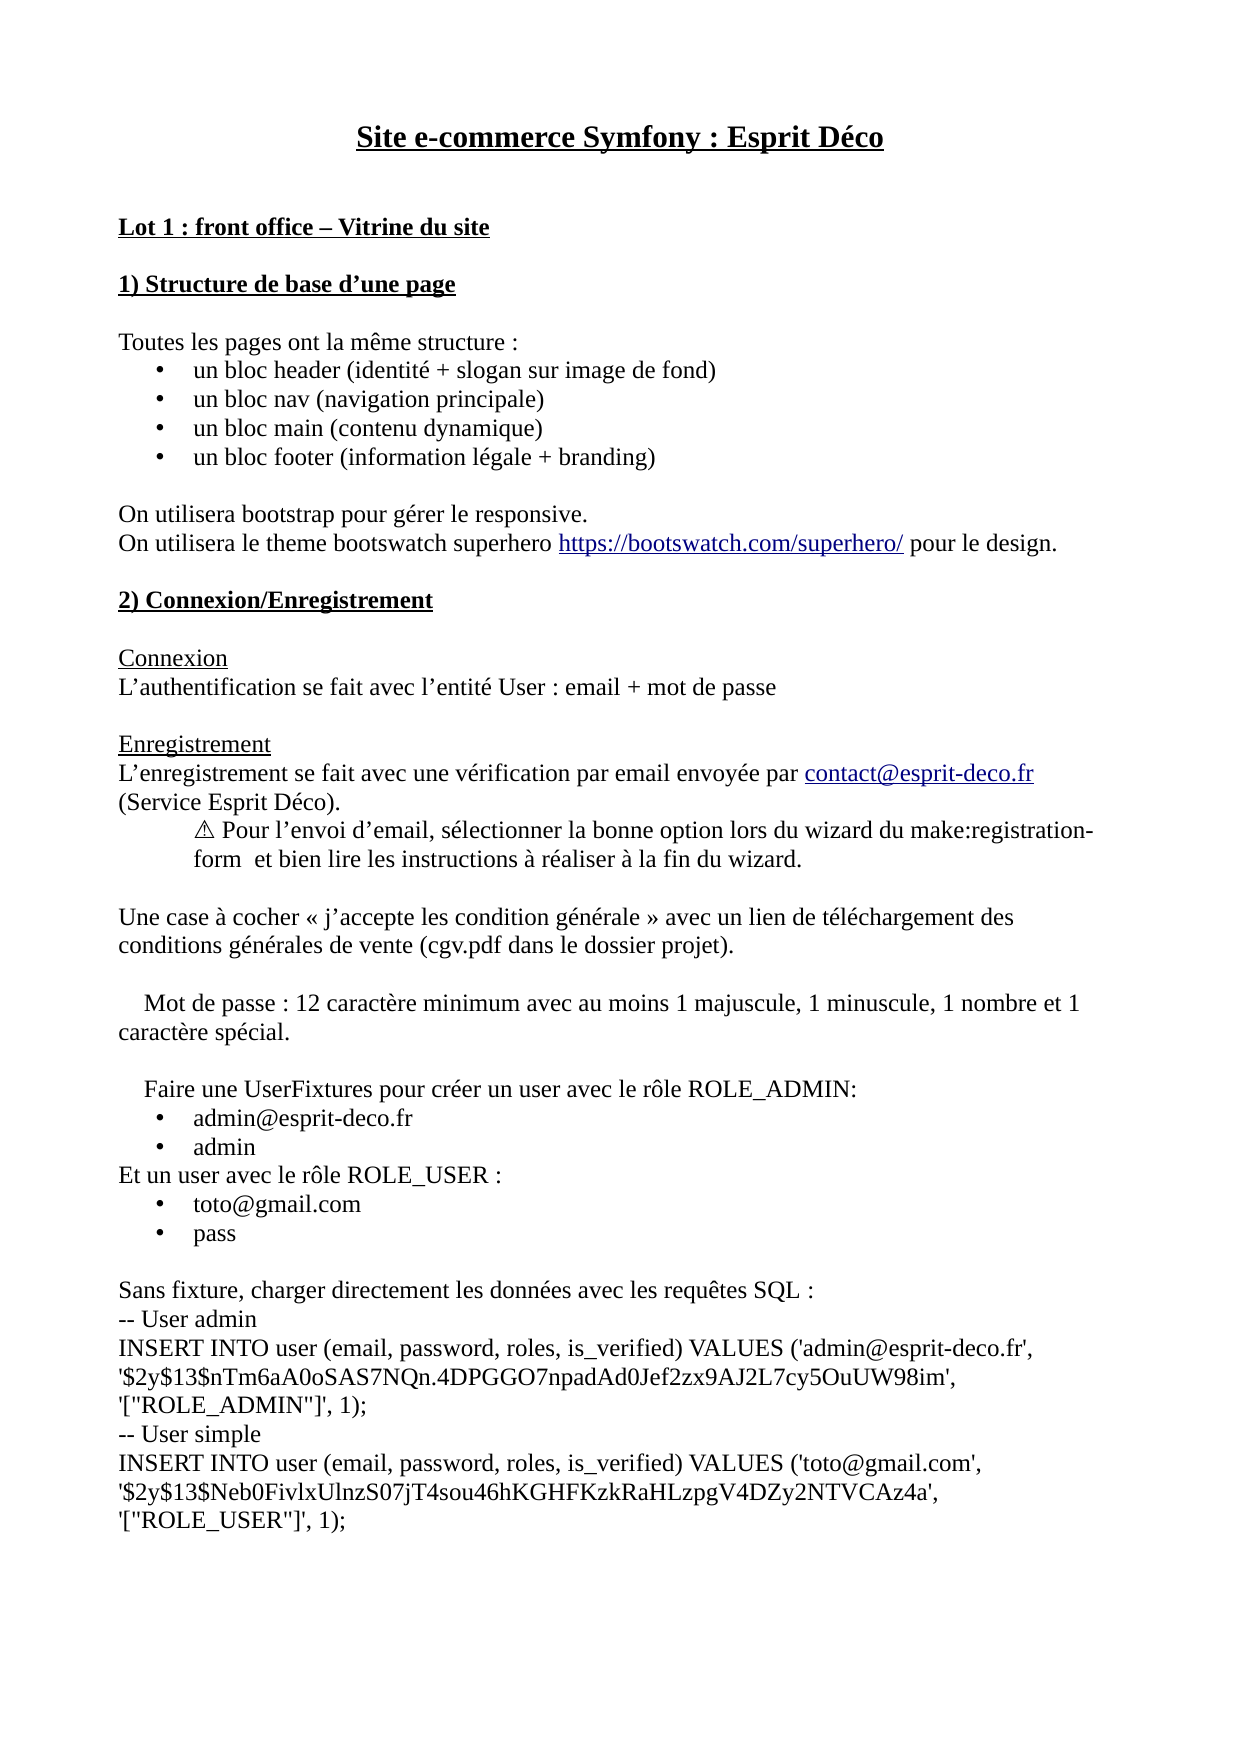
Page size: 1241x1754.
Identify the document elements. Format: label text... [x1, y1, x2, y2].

text -- User admin INSERT INTO user (email, password, roles, is_verified) VALUES ('admin@esprit-deco.fr', '$2y$13$nTm6aA0oSAS7NQn.4DPGGO7npadAd0Jef2zx9AJ2L7cy5OuUW98im', '["ROLE_ADMIN"]', 1); -- User simple INSERT INTO user (email, password, roles, is_verified) VALUES ('toto@gmail.com', '$2y$13$Neb0FivlxUlnzS07jT4sou46hKGHFKzkRaHLzpgV4DZy2NTVCAz4a', '["ROLE_USER"]', 1); [118, 1304, 1122, 1534]
text Et un user avec le rôle ROLE_USER : [118, 1160, 1122, 1189]
text 💪 Faire une UserFixtures pour créer un user avec le rôle ROLE_ADMIN: [118, 1074, 1122, 1103]
list un bloc footer (information légale + branding) [156, 442, 1122, 470]
text Site e-commerce Symfony : Esprit Déco [118, 118, 1122, 154]
text 💪 Mot de passe : 12 caractère minimum avec au moins 1 majuscule, 1 minuscule, 1 nombre et 1 caractère spécial. [118, 988, 1122, 1045]
list un bloc main (contenu dynamique) [156, 413, 1122, 442]
text Connexion [118, 643, 1122, 672]
list admin@esprit-deco.fr [156, 1103, 1122, 1132]
list toto@gmail.com [156, 1189, 1122, 1218]
text 2) Connexion/Enregistrement [118, 585, 1122, 614]
list un bloc header (identité + slogan sur image de fond) [156, 355, 1122, 384]
text On utilisera le theme bootswatch superhero https://bootswatch.com/superhero/ pour le design. [118, 528, 1122, 557]
text On utilisera bootstrap pour gérer le responsive. [118, 499, 1122, 528]
text 1) Structure de base d’une page [118, 269, 1122, 298]
text Sans fixture, charger directement les données avec les requêtes SQL : [118, 1275, 1122, 1304]
list admin [156, 1132, 1122, 1160]
list pass [156, 1218, 1122, 1247]
text Lot 1 : front office – Vitrine du site [118, 212, 1122, 240]
text L’enregistrement se fait avec une vérification par email envoyée par contact@esprit-deco.fr (Service Esprit Déco). [118, 758, 1122, 815]
list ⚠️ Pour l’envoi d’email, sélectionner la bonne option lors du wizard du make:registration-form et bien lire les instructions à réaliser à la fin du wizard. [156, 815, 1122, 873]
text L’authentification se fait avec l’entité User : email + mot de passe [118, 672, 1122, 700]
text Toutes les pages ont la même structure : [118, 327, 1122, 355]
list un bloc nav (navigation principale) [156, 384, 1122, 413]
text Enregistrement [118, 729, 1122, 758]
text Une case à cocher « j’accepte les condition générale » avec un lien de téléchargement des conditions générales de vente (cgv.pdf dans le dossier projet). [118, 902, 1122, 959]
